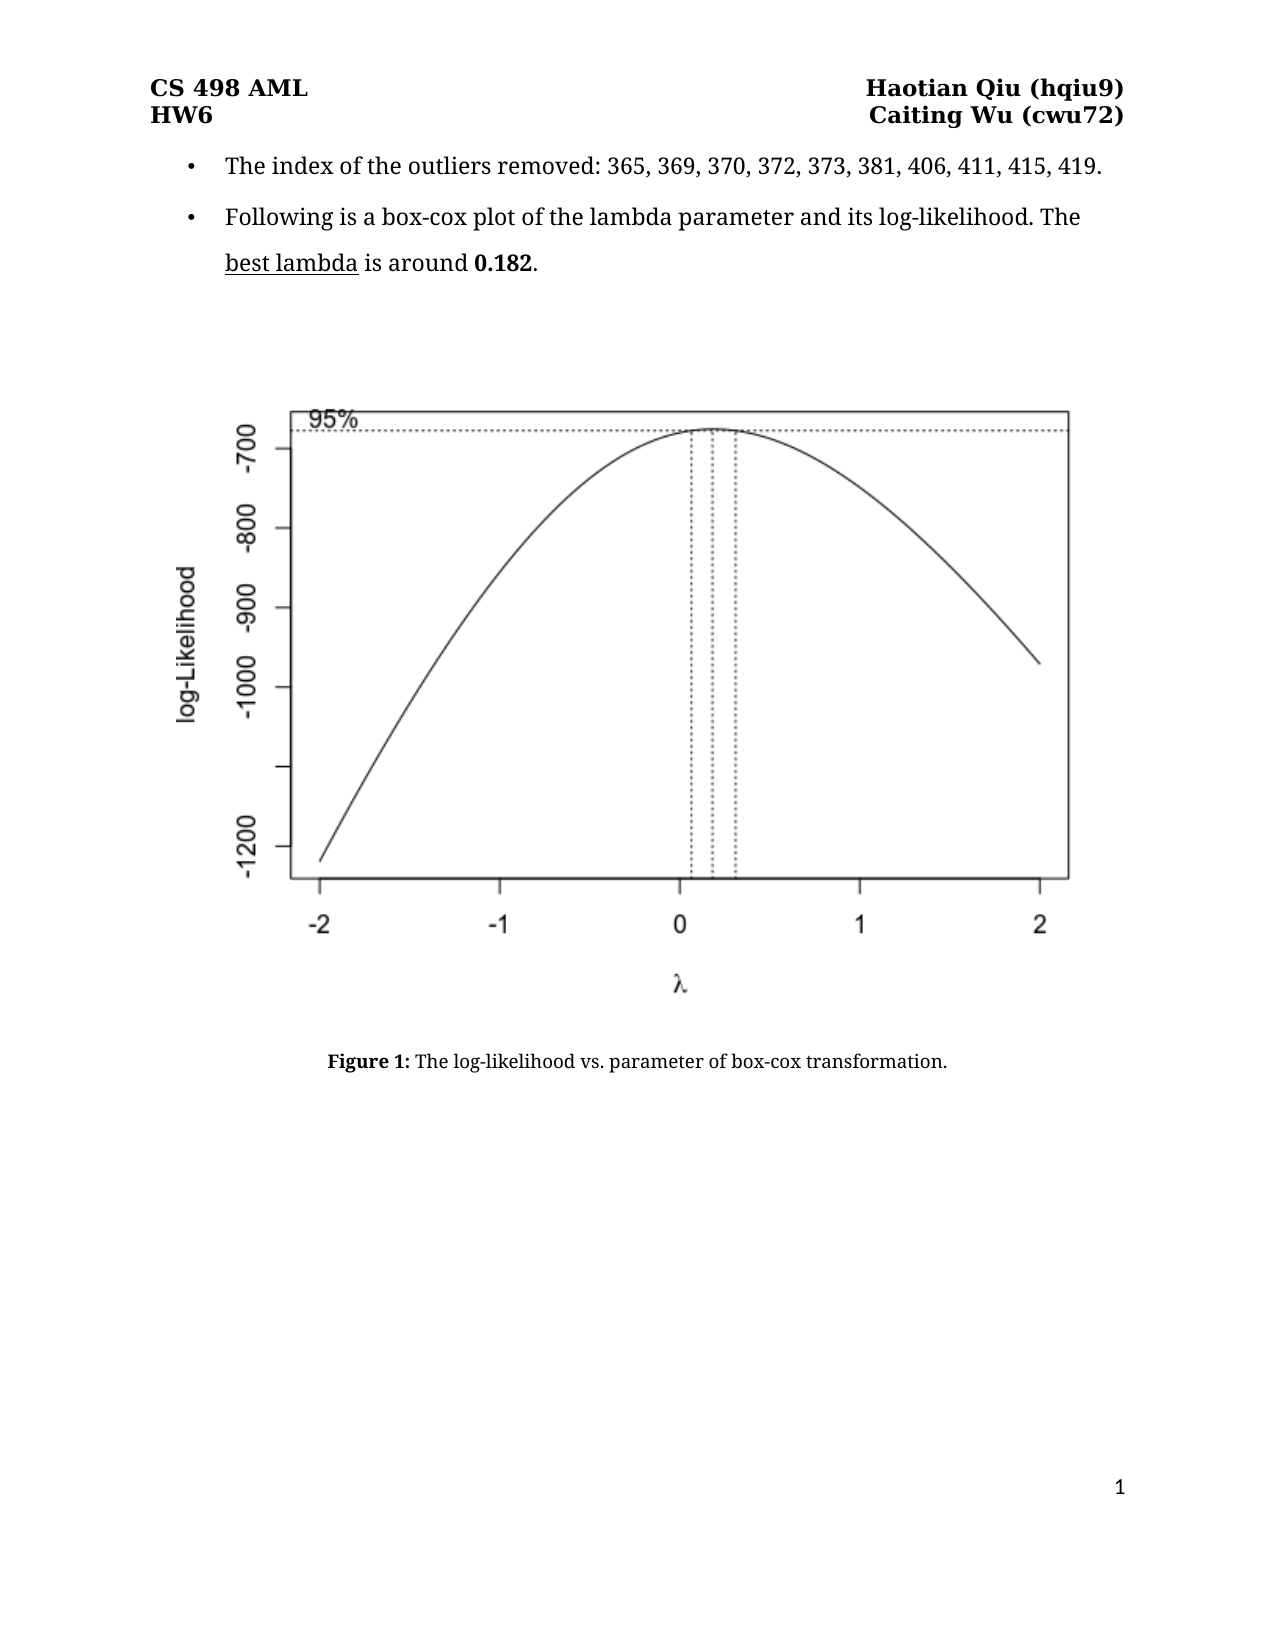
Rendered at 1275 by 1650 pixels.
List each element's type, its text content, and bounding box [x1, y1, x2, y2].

picture [176, 289, 1107, 1015]
list Following is a box-cox plot of the lambda parameter and its log-likelihood. The best lambda is around 0.182. [187, 200, 1125, 278]
text Figure 1: The log-likelihood vs. parameter of box-cox transformation. [150, 1015, 1125, 1074]
list The index of the outliers removed: 365, 369, 370, 372, 373, 381, 406, 411, 415, 419. [187, 150, 1125, 181]
